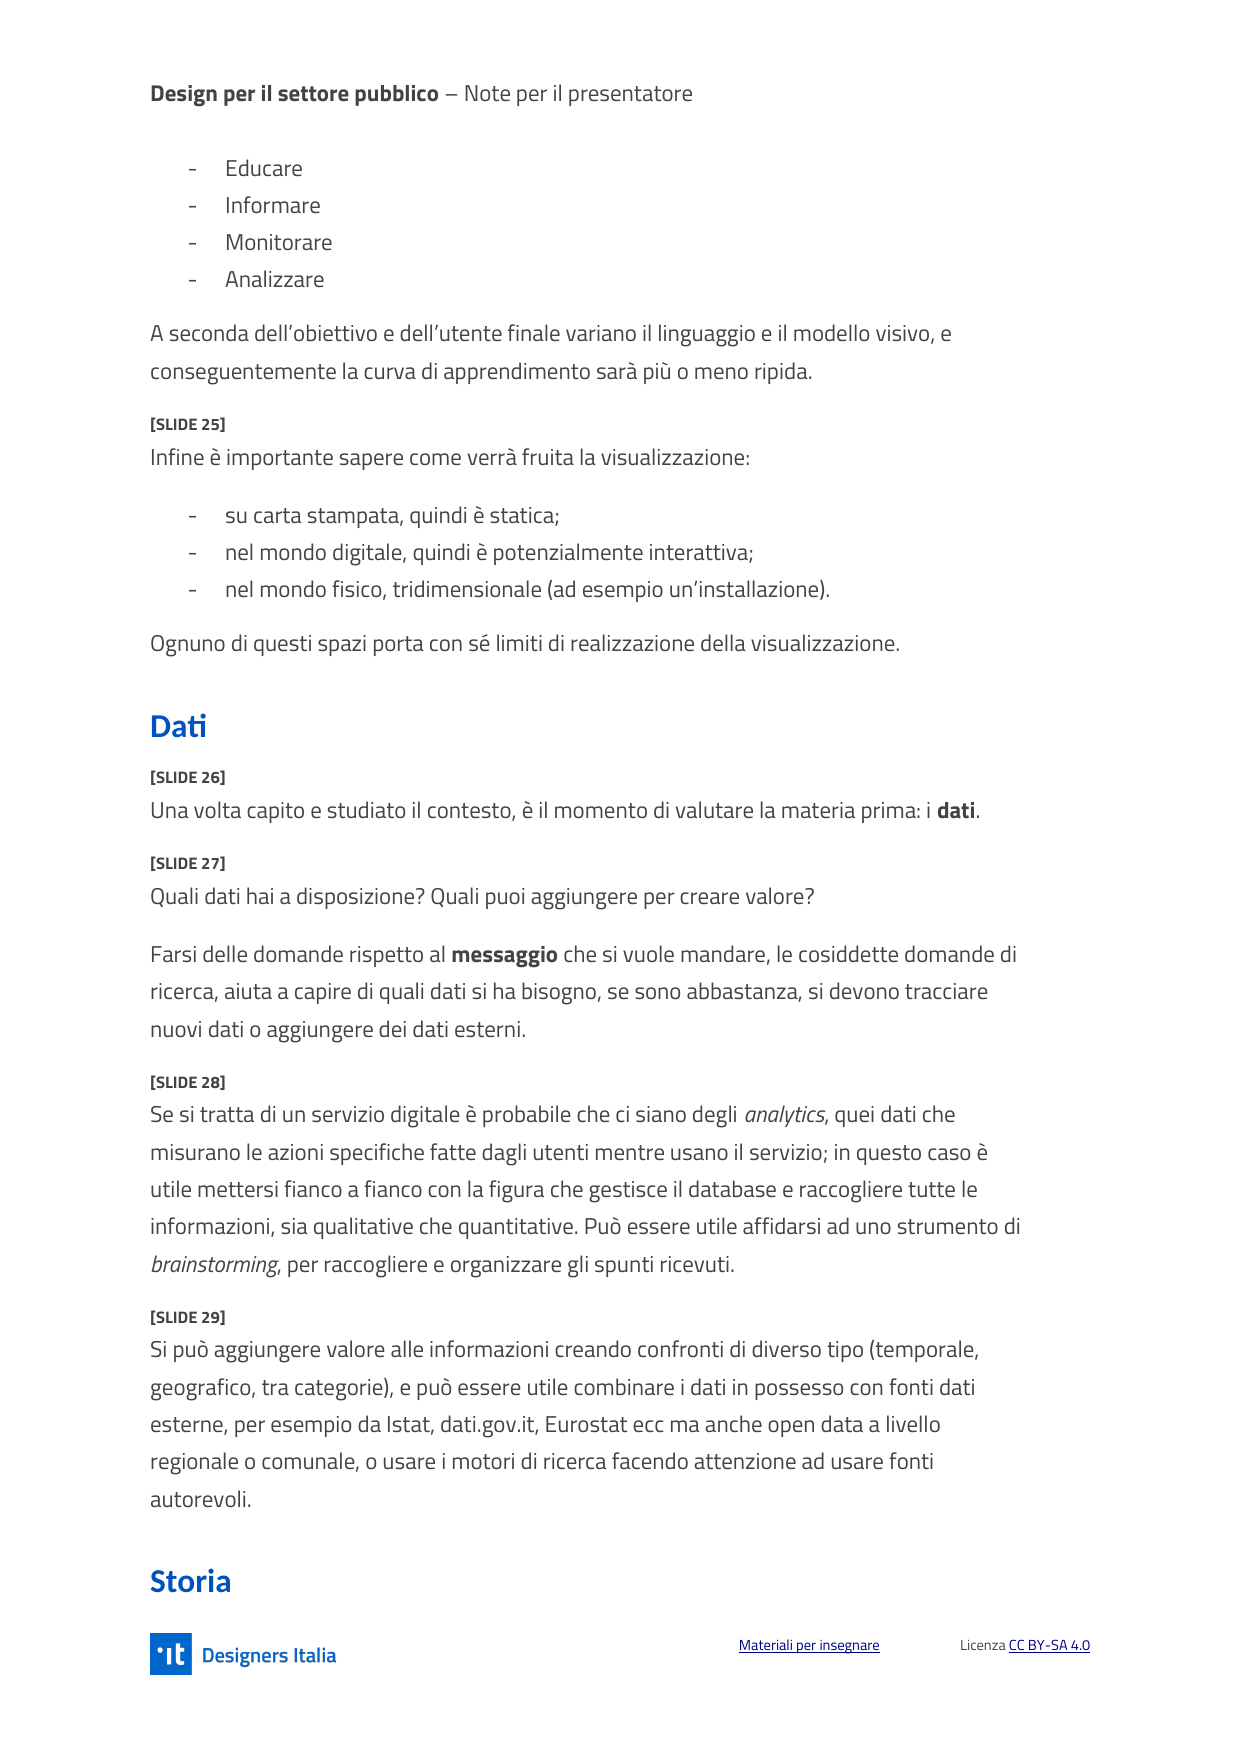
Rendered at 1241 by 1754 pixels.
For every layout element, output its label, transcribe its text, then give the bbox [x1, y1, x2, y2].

list Informare [187, 187, 1090, 222]
subtitle Dati [150, 704, 1035, 745]
text Farsi delle domande rispetto al messaggio che si vuole mandare, le cosiddette domande di ricerca, aiuta a capire di quali dati si ha bisogno, se sono abbastanza, si devono tracciare nuovi dati o aggiungere dei dati esterni. [150, 936, 1035, 1046]
text Ognuno di questi spazi porta con sé limiti di realizzazione della visualizzazione. [150, 626, 1035, 661]
list Monitorare [187, 224, 1090, 259]
list Analizzare [187, 262, 1090, 297]
text A seconda dell’obiettivo e dell’utente finale variano il linguaggio e il modello visivo, e conseguentemente la curva di apprendimento sarà più o meno ripida. [150, 316, 1035, 388]
list nel mondo digitale, quindi è potenzialmente interattiva; [187, 534, 1090, 569]
text [SLIDE 28] Se si tratta di un servizio digitale è probabile che ci siano degli analytics, quei dati che misurano le azioni specifiche fatte dagli utenti mentre usano il servizio; in questo caso è utile mettersi fianco a fianco con la figura che gestisce il database e raccogliere tutte le informazioni, sia qualitative che quantitative. Può essere utile affidarsi ad uno strumento di brainstorming, per raccogliere e organizzare gli spunti ricevuti. [150, 1069, 1035, 1281]
text [SLIDE 25] Infine è importante sapere come verrà fruita la visualizzazione: [150, 411, 1035, 474]
text [SLIDE 27] Quali dati hai a disposizione? Quali puoi aggiungere per creare valore? [150, 851, 1035, 913]
list su carta stampata, quindi è statica; [187, 497, 1090, 532]
list Educare [187, 150, 1090, 185]
text [SLIDE 29] Si può aggiungere valore alle informazioni creando confronti di diverso tipo (temporale, geografico, tra categorie), e può essere utile combinare i dati in possesso con fonti dati esterne, per esempio da Istat, dati.gov.it, Eurostat ecc ma anche open data a livello regionale o comunale, o usare i motori di ricerca facendo attenzione ad usare fonti autorevoli. [150, 1304, 1035, 1516]
text [SLIDE 26] Una volta capito e studiato il contesto, è il momento di valutare la materia prima: i dati. [150, 765, 1035, 827]
subtitle Storia [150, 1560, 1035, 1601]
picture [150, 1633, 347, 1675]
list nel mondo fisico, tridimensionale (ad esempio un’installazione). [187, 572, 1090, 607]
